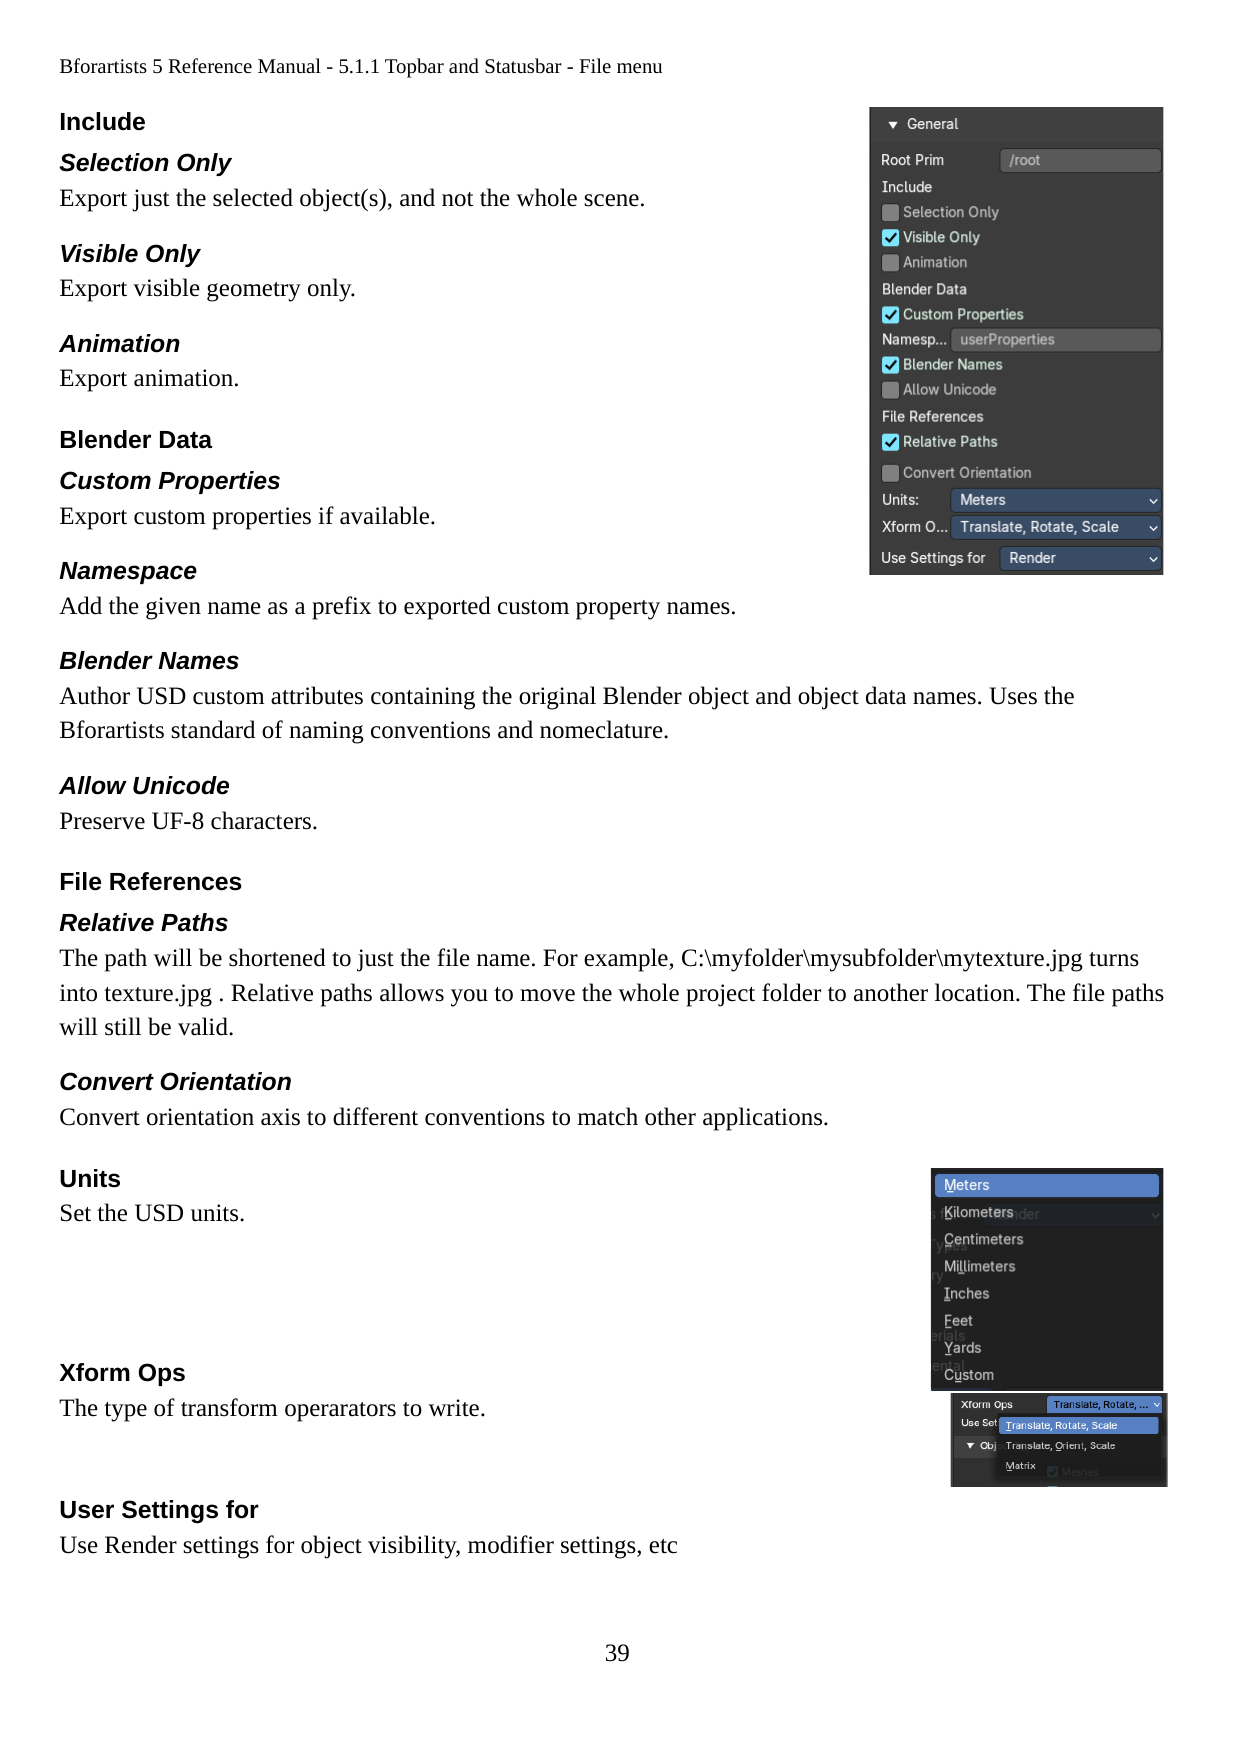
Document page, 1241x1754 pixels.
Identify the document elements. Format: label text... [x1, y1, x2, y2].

text Export just the selected object(s), and not the whole scene. [59, 183, 869, 212]
text Author USD custom attributes containing the original Blender object and object data names. Uses the Bforartists standard of naming conventions and nomeclature. [59, 681, 1181, 744]
text Export visible geometry only. [59, 273, 869, 302]
text [1164, 363, 1181, 392]
text Convert orientation axis to different conventions to match other applications. [59, 1102, 1181, 1131]
text [1164, 1198, 1181, 1227]
text Export animation. [59, 363, 869, 392]
text The path will be shortened to just the file name. For example, C:\myfolder\mysubfolder\mytexture.jpg turns into texture.jpg . Relative paths allows you to move the whole project folder to another location. The file paths will still be valid. [59, 943, 1181, 1041]
subtitle Xform Ops [59, 1358, 930, 1387]
subtitle File References [59, 867, 1181, 896]
subtitle Visible Only [59, 239, 869, 267]
subtitle [1164, 425, 1181, 454]
subtitle Blender Names [59, 646, 1181, 675]
subtitle Include [59, 107, 869, 136]
subtitle [1164, 107, 1181, 136]
subtitle Relative Paths [59, 908, 1181, 937]
subtitle [1164, 329, 1181, 357]
subtitle Animation [59, 329, 869, 357]
picture [869, 107, 1164, 575]
subtitle Namespace [59, 556, 1181, 585]
subtitle Custom Properties [59, 466, 869, 495]
subtitle Units [59, 1164, 1181, 1192]
subtitle Convert Orientation [59, 1067, 1181, 1096]
subtitle [1164, 1358, 1181, 1387]
text Preserve UF-8 characters. [59, 806, 1181, 834]
subtitle Selection Only [59, 148, 869, 177]
picture [930, 1168, 1164, 1391]
text Export custom properties if available. [59, 501, 869, 530]
text Add the given name as a prefix to exported custom property names. [59, 591, 1181, 620]
text Set the USD units. [59, 1198, 930, 1227]
subtitle [1164, 239, 1181, 267]
subtitle [1164, 466, 1181, 495]
text The type of transform operarators to write. [59, 1393, 950, 1422]
subtitle Blender Data [59, 425, 869, 454]
subtitle [1164, 148, 1181, 177]
subtitle User Settings for [59, 1496, 1181, 1524]
subtitle Allow Unicode [59, 771, 1181, 799]
text Use Render settings for object visibility, modifier settings, etc [59, 1530, 1181, 1559]
picture [950, 1393, 1168, 1487]
